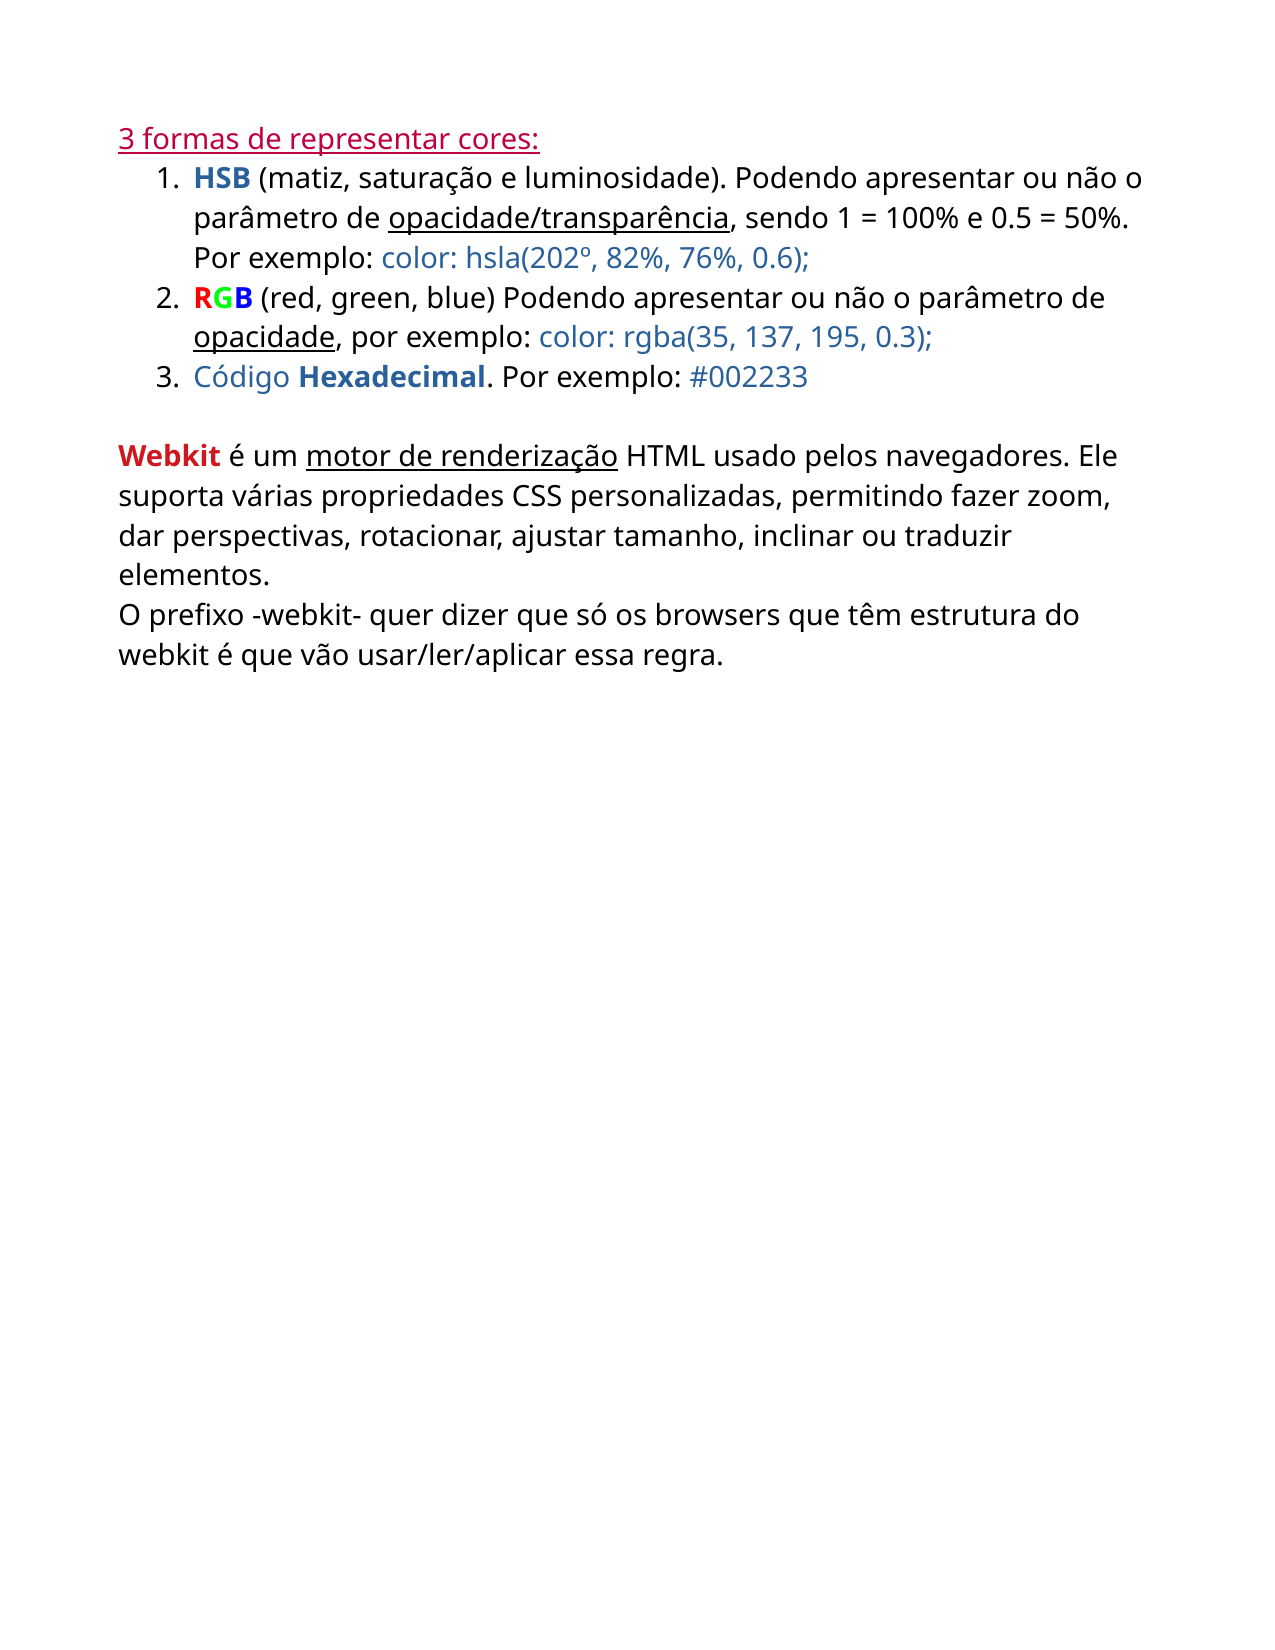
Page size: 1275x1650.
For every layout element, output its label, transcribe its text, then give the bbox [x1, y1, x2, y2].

list Código Hexadecimal. Por exemplo: #002233 [156, 356, 1157, 396]
text Webkit é um motor de renderização HTML usado pelos navegadores. Ele suporta várias propriedades CSS personalizadas, permitindo fazer zoom, dar perspectivas, rotacionar, ajustar tamanho, inclinar ou traduzir elementos. O prefixo -webkit- quer dizer que só os browsers que têm estrutura do webkit é que vão usar/ler/aplicar essa regra. [118, 436, 1157, 674]
list HSB (matiz, saturação e luminosidade). Podendo apresentar ou não o parâmetro de opacidade/transparência, sendo 1 = 100% e 0.5 = 50%. Por exemplo: color: hsla(202º, 82%, 76%, 0.6); [156, 158, 1157, 277]
list RGB (red, green, blue) Podendo apresentar ou não o parâmetro de opacidade, por exemplo: color: rgba(35, 137, 195, 0.3); [156, 277, 1157, 356]
text 3 formas de representar cores: [118, 118, 1198, 158]
